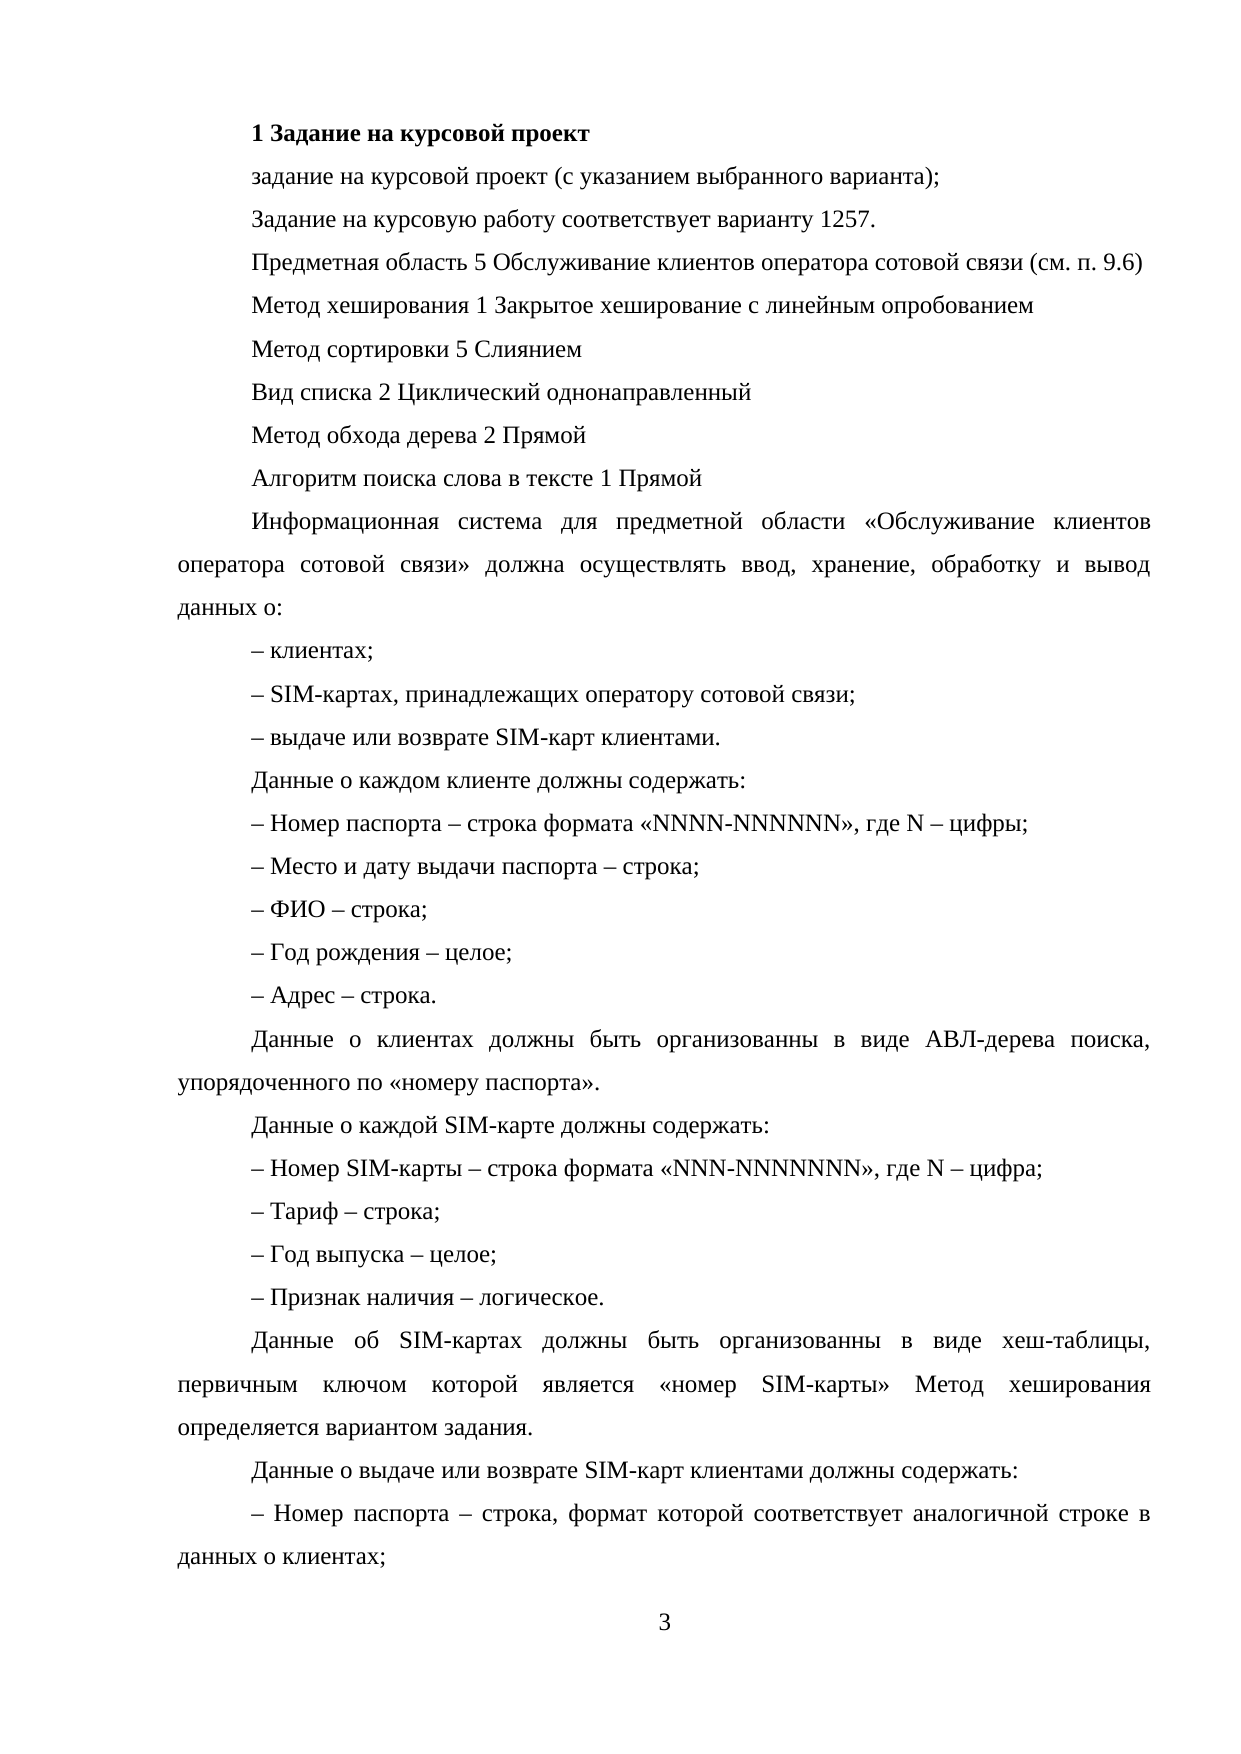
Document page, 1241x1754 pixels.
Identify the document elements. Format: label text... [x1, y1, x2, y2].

text – Номер паспорта – строка, формат которой соответствует аналогичной строке в данных о клиентах; [177, 1498, 1152, 1570]
text Метод обхода дерева 2 Прямой [177, 420, 1152, 449]
text Данные о клиентах должны быть организованны в виде АВЛ-дерева поиска, упорядоченного по «номеру паспорта». [177, 1024, 1152, 1096]
text Вид списка 2 Циклический однонаправленный [177, 377, 1152, 406]
text – Год выпуска – целое; [177, 1239, 1152, 1268]
text Метод хеширования 1 Закрытое хеширование с линейным опробованием [177, 291, 1152, 319]
text – Год рождения – целое; [177, 937, 1152, 966]
text – Адрес – строка. [177, 981, 1152, 1009]
text – SIM-картах, принадлежащих оператору сотовой связи; [177, 679, 1152, 707]
text Данные о выдаче или возврате SIM-карт клиентами должны содержать: [177, 1455, 1152, 1484]
text – Место и дату выдачи паспорта – строка; [177, 851, 1152, 880]
text Данные о каждой SIM-карте должны содержать: [177, 1110, 1152, 1139]
text – Признак наличия – логическое. [177, 1282, 1152, 1311]
text задание на курсовой проект (с указанием выбранного варианта); [177, 161, 1152, 190]
text Алгоритм поиска слова в тексте 1 Прямой [177, 463, 1152, 492]
list Задание на курсовой проект [251, 118, 1152, 147]
text Задание на курсовую работу соответствует варианту 1257. [177, 204, 1152, 233]
text – клиентах; [177, 636, 1152, 664]
text – выдаче или возврате SIM-карт клиентами. [177, 722, 1152, 751]
text Информационная система для предметной области «Обслуживание клиентов оператора сотовой связи» должна осуществлять ввод, хранение, обработку и вывод данных о: [177, 506, 1152, 621]
text – Тариф – строка; [177, 1196, 1152, 1225]
text Метод сортировки 5 Слиянием [177, 334, 1152, 362]
text – Номер SIM-карты – строка формата «NNN-NNNNNNN», где N – цифра; [177, 1153, 1152, 1182]
text Данные об SIM-картах должны быть организованны в виде хеш-таблицы, первичным ключом которой является «номер SIM-карты» Метод хеширования определяется вариантом задания. [177, 1326, 1152, 1441]
text Данные о каждом клиенте должны содержать: [177, 765, 1152, 794]
text Предметная область 5 Обслуживание клиентов оператора сотовой связи (см. п. 9.6) [177, 247, 1152, 276]
text – Номер паспорта – строка формата «NNNN-NNNNNN», где N – цифры; [177, 808, 1152, 837]
text – ФИО – строка; [177, 894, 1152, 923]
